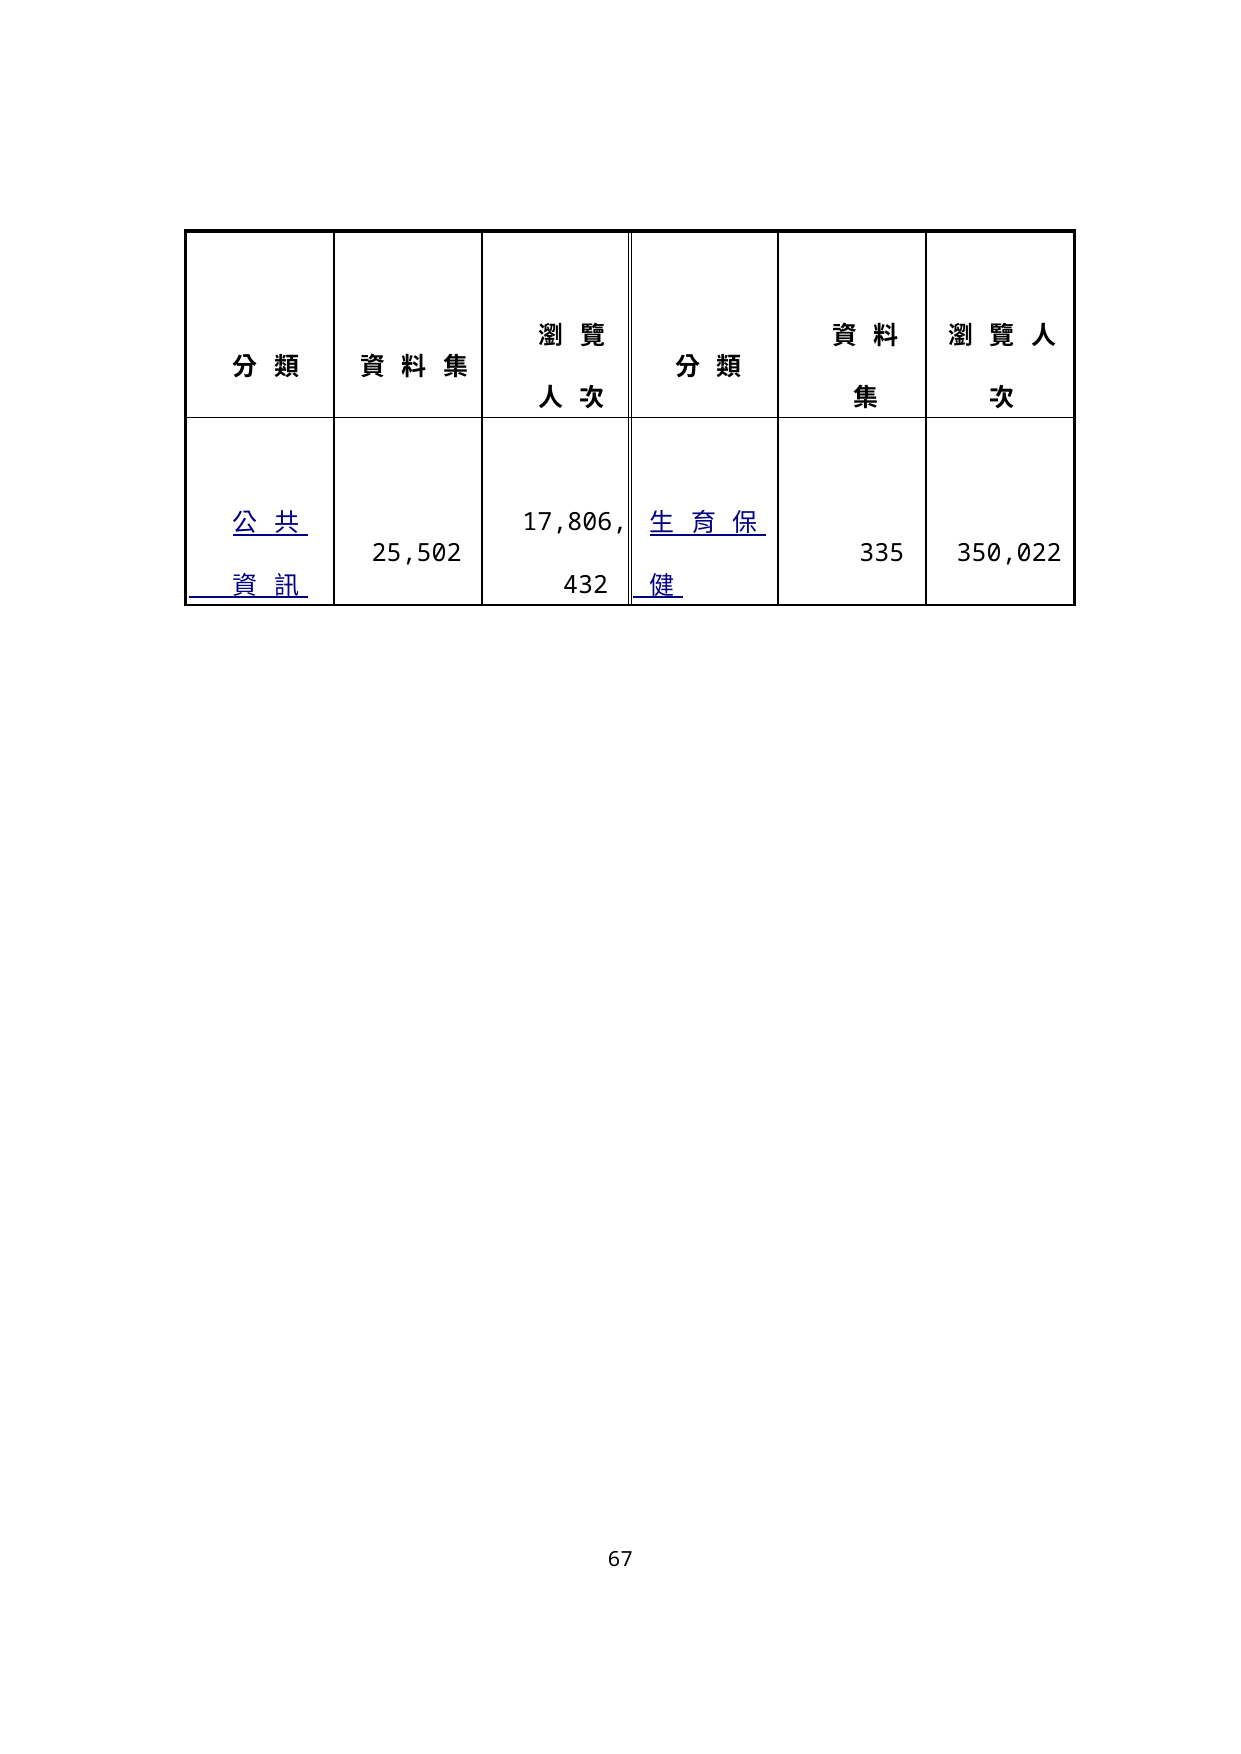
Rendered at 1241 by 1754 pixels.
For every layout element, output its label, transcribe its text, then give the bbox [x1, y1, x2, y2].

table_cell 17,806,432 [483, 418, 628, 604]
table_cell 公共資訊 [187, 418, 333, 604]
table_header 瀏覽人次 [483, 233, 628, 417]
table_header 分類 [187, 233, 333, 417]
table_cell 335 [779, 418, 925, 604]
table_cell 生育保健 [632, 418, 777, 604]
table_header 瀏覽人次 [927, 233, 1073, 417]
table_header 資料集 [779, 233, 925, 417]
table_cell 350,022 [927, 418, 1073, 604]
table_cell 25,502 [335, 418, 481, 604]
table_header 分類 [632, 233, 777, 417]
table_header 資料集 [335, 233, 481, 417]
